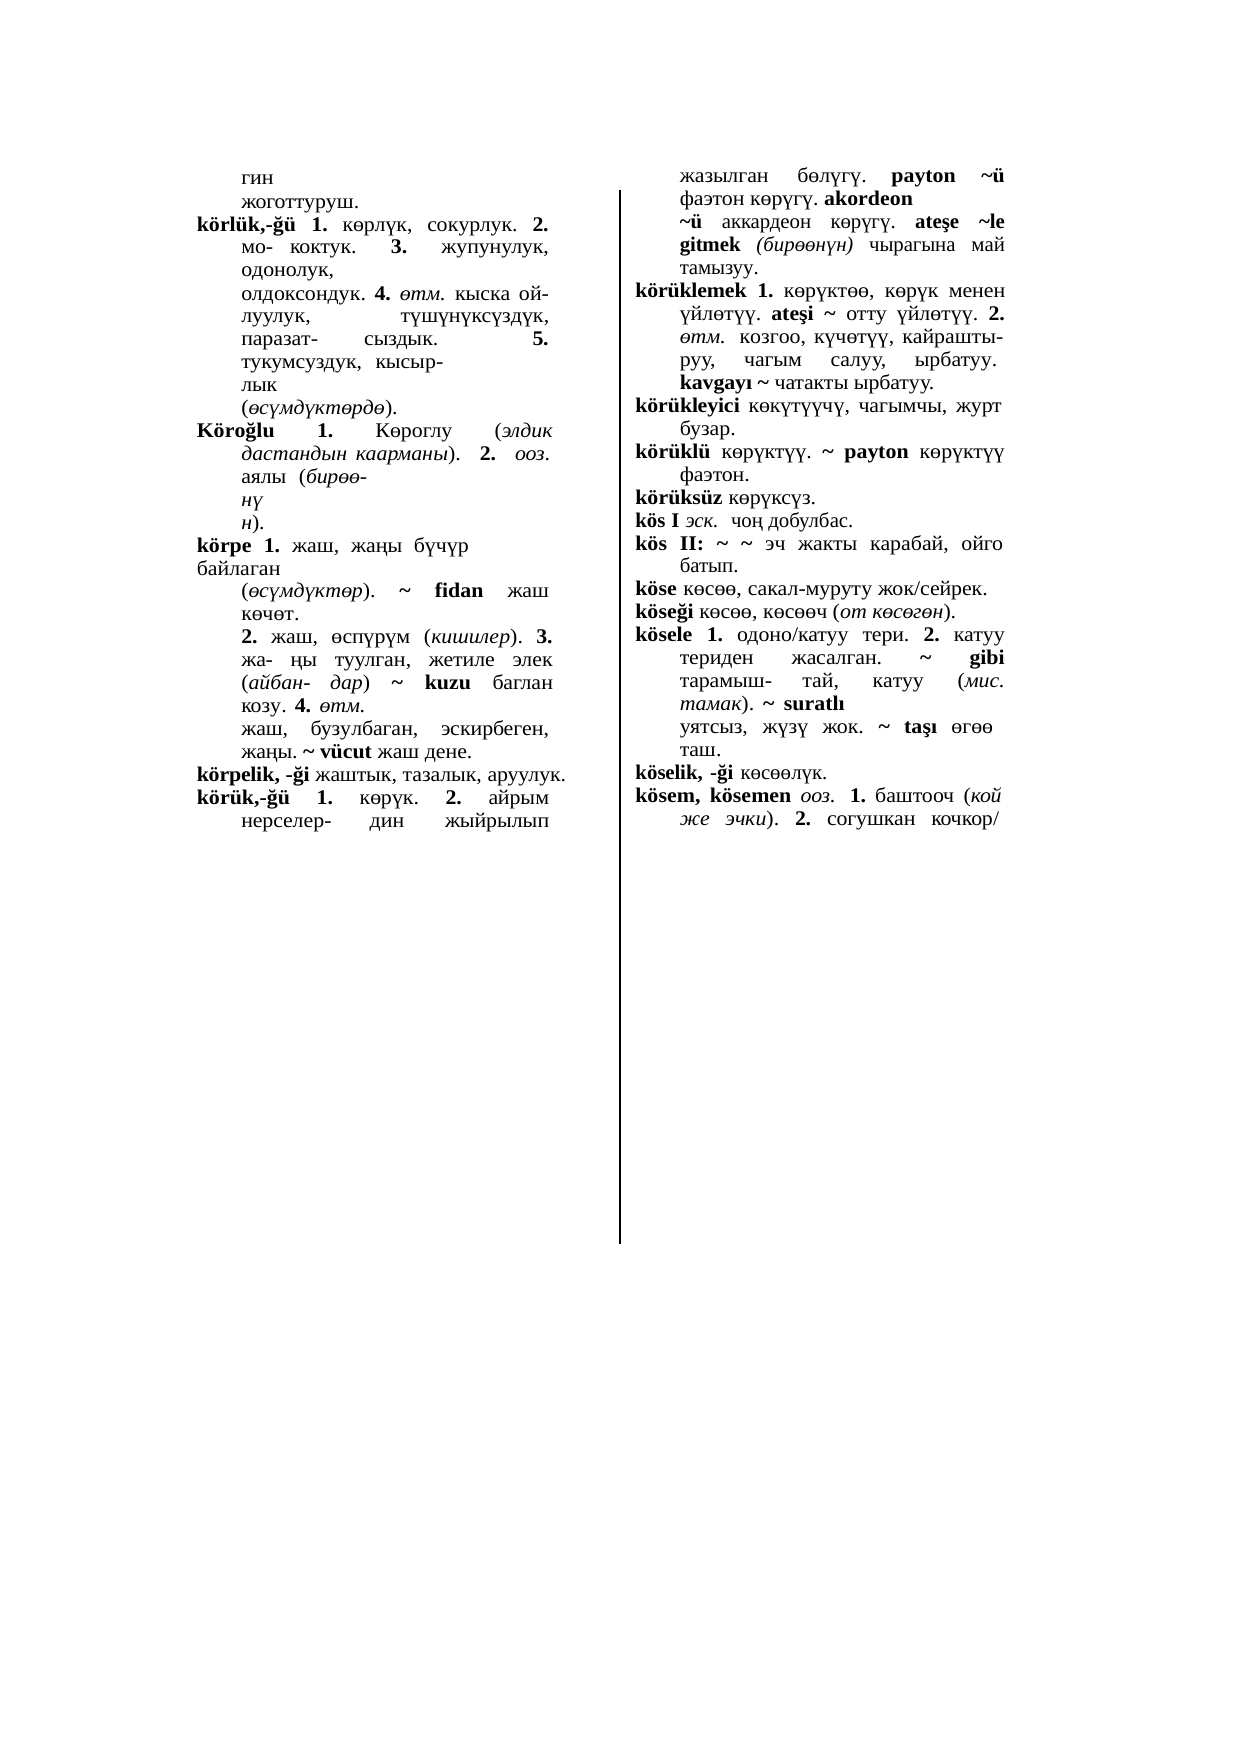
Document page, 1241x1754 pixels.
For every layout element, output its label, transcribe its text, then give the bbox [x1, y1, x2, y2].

text kös II: ~ ~ эч жакты карабай, ойго [635, 532, 1065, 554]
text kösele 1. одоно/катуу тери. 2. катуу териден жасалган. ~ gibi тарамыш- тай, катуу (мис. тамак). ~ suratlı [635, 623, 1005, 715]
text köselik, -ği көсөөлүк. [635, 761, 1065, 784]
text ~ü аккардеон көрүгү. ateşe ~le gitmek (бирөөнүн) чырагына май тамызуу. [679, 211, 1005, 279]
text жаш, бузулбаган, эскирбеген, жаңы. ~ vücut жаш дене. [241, 717, 549, 763]
text нүн). [241, 488, 270, 534]
text körüklemek 1. көрүктөө, көрүк менен үйлөтүү. ateşi ~ отту үйлөтүү. 2. өтм. козгоо, күчөтүү, кайрашты- [635, 279, 1005, 348]
text körüklü көрүктүү. ~ payton көрүктүү фаэтон. [635, 440, 1004, 486]
text бузар. [679, 417, 737, 440]
text (өсүмдүктөр). ~ fidan жаш көчөт. [241, 579, 549, 625]
text kös I эск. чоң добулбас. [635, 509, 1065, 532]
text körlük,-ğü 1. көрлүк, сокурлук. 2. мо- коктук. 3. жупунулук, одонолук, [197, 213, 549, 281]
text уятсыз, жүзү жок. ~ taşı өгөө таш. [679, 715, 993, 761]
text körpe 1. жаш, жаңы бүчүр байлаган [197, 534, 549, 579]
text kavgayı ~ чатакты ырбатуу. [679, 371, 934, 394]
text körpelik, -ği жаштык, тазалык, аруулук. [197, 763, 609, 786]
text köseği көсөө, көсөөч (от көсөгөн). [635, 600, 1065, 623]
text kösem, kösemen ооз. 1. баштооч (кой [635, 784, 1024, 807]
text Köroğlu 1. Көроглу (элдик дастандын каарманы). 2. ооз. аялы (бирөө- [197, 419, 552, 488]
text körükleyici көкүтүүчү, чагымчы, журт [635, 394, 1065, 417]
text körüksüz көрүксүз. [635, 486, 1065, 509]
text köse көсөө, сакал-муруту жок/сейрек. [635, 577, 1065, 600]
text же эчки). 2. согушкан кочкор/ [679, 807, 1004, 830]
text жазылган бөлүгү. payton ~ü фаэтон көрүгү. akordeon [635, 164, 1005, 210]
text руу, чагым салуу, ырбатуу. [679, 348, 1005, 371]
text 2. жаш, өспүрүм (кишилер). 3. жа- ңы туулган, жетиле элек (айбан- дар) ~ kuzu баглан козу. 4. өтм. [241, 625, 553, 717]
text олдоксондук. 4. өтм. кыска ой- луулук, түшүнүксүздүк, паразат- сыздык. 5. тукумсуздук, кысыр- [241, 282, 549, 373]
text körük,-ğü 1. көрүк. 2. айрым нерселер- дин жыйрылып [197, 786, 549, 832]
text гин жоготтуруш. [241, 164, 382, 213]
text батып. [679, 554, 742, 577]
text лык (өсүмдүктөрдө). [241, 373, 421, 419]
